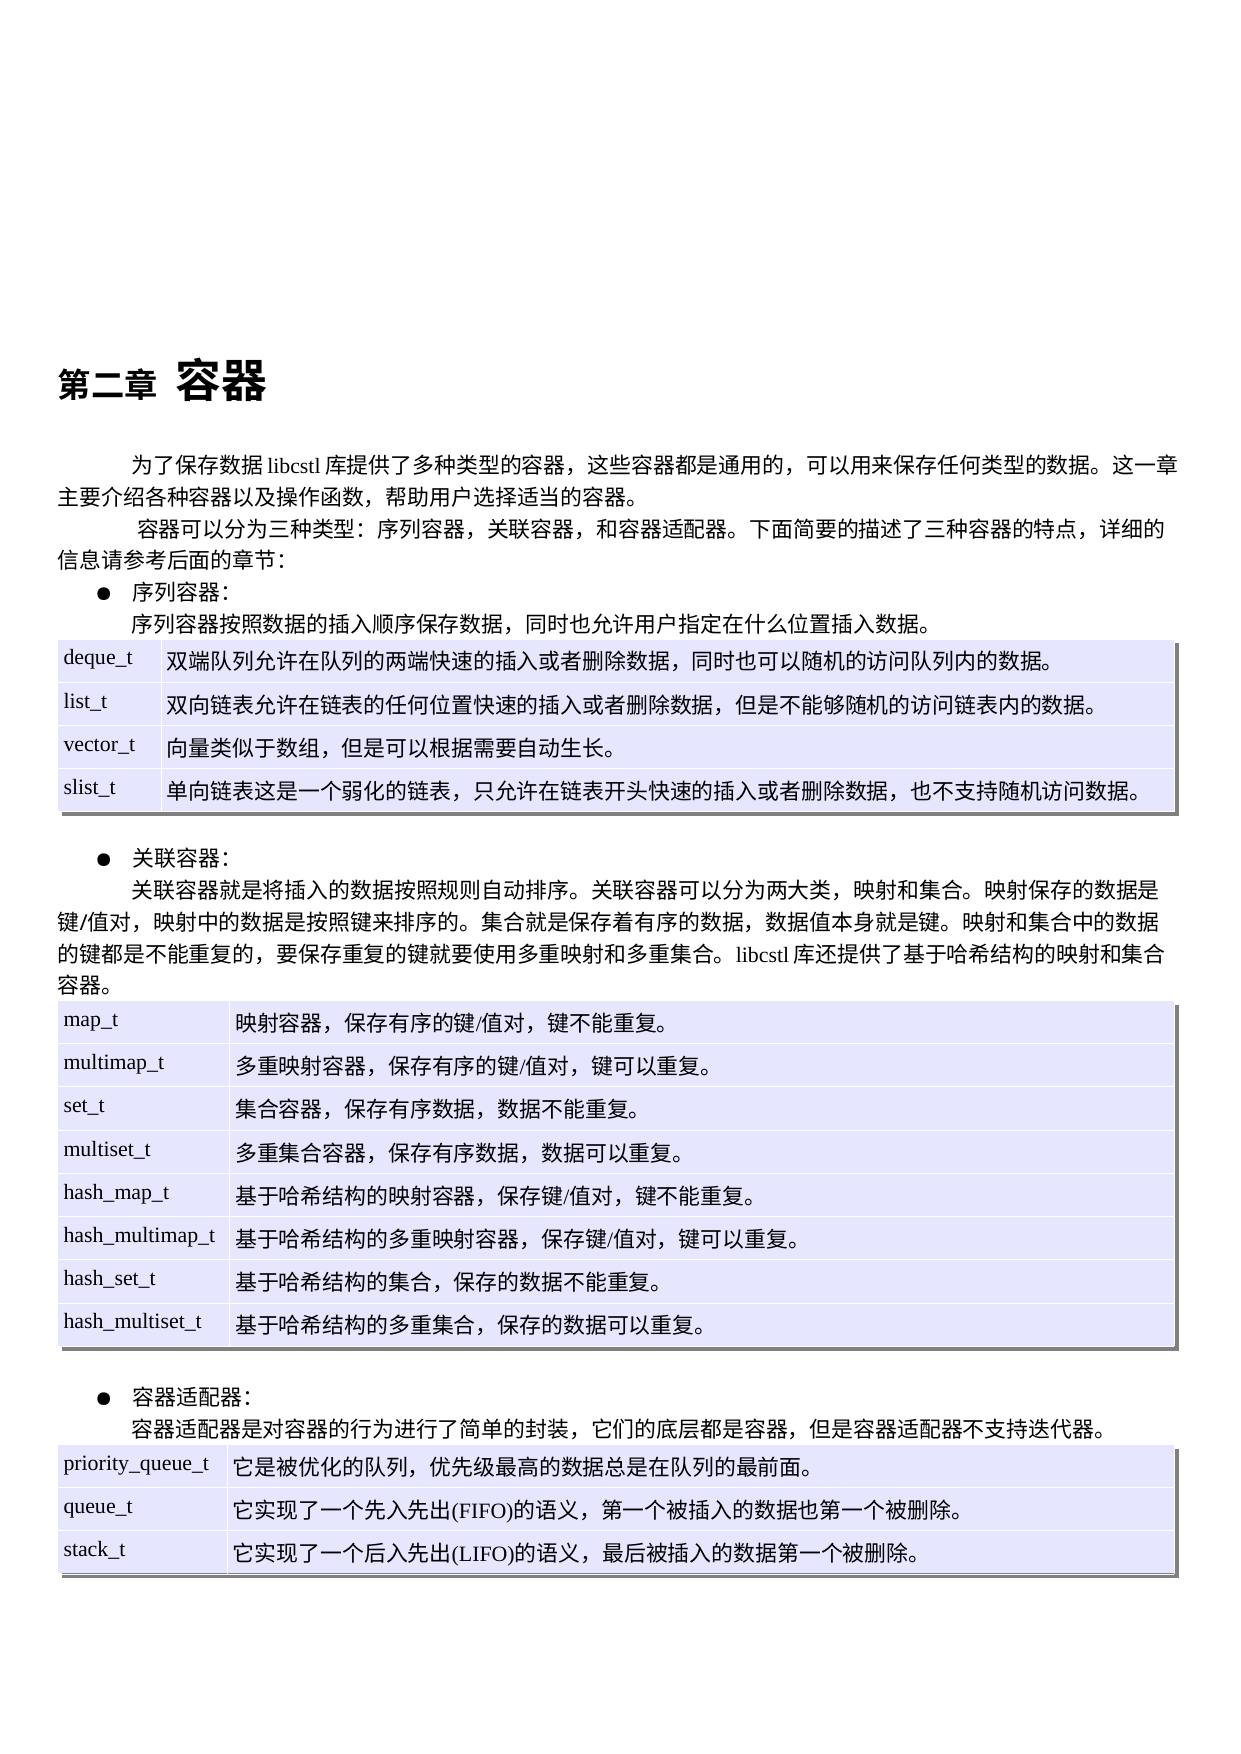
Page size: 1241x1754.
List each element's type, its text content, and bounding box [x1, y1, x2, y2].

table_cell multiset_t [58, 1131, 229, 1173]
table_cell stack_t [58, 1531, 227, 1573]
text 序列容器按照数据的插入顺序保存数据，同时也允许用户指定在什么位置插入数据。 [57, 607, 1179, 638]
table_header priority_queue_t [58, 1445, 227, 1487]
table_cell slist_t [58, 769, 161, 811]
table_cell queue_t [58, 1488, 227, 1530]
table_cell 基于哈希结构的映射容器，保存键/值对，键不能重复。 [230, 1174, 1174, 1216]
table_cell 向量类似于数组，但是可以根据需要自动生长。 [162, 726, 1174, 768]
table_cell 多重映射容器，保存有序的键/值对，键可以重复。 [230, 1044, 1174, 1086]
table_cell set_t [58, 1087, 229, 1130]
table_cell 多重集合容器，保存有序数据，数据可以重复。 [230, 1131, 1174, 1173]
table_cell 单向链表这是一个弱化的链表，只允许在链表开头快速的插入或者删除数据，也不支持随机访问数据。 [162, 769, 1174, 811]
table_cell multimap_t [58, 1044, 229, 1086]
table_cell 它实现了一个后入先出(LIFO)的语义，最后被插入的数据第一个被删除。 [228, 1531, 1174, 1573]
text 容器适配器是对容器的行为进行了简单的封装，它们的底层都是容器，但是容器适配器不支持迭代器。 [57, 1412, 1179, 1444]
text 为了保存数据libcstl库提供了多种类型的容器，这些容器都是通用的，可以用来保存任何类型的数据。这一章主要介绍各种容器以及操作函数，帮助用户选择适当的容器。 [57, 448, 1179, 512]
table_cell 双向链表允许在链表的任何位置快速的插入或者删除数据，但是不能够随机的访问链表内的数据。 [162, 683, 1174, 725]
table_cell hash_map_t [58, 1174, 229, 1216]
table_cell list_t [58, 683, 161, 725]
list 容器适配器： [95, 1380, 1179, 1412]
table_cell hash_multimap_t [58, 1217, 229, 1259]
table_header 双端队列允许在队列的两端快速的插入或者删除数据，同时也可以随机的访问队列内的数据。 [162, 640, 1174, 682]
table_header 映射容器，保存有序的键/值对，键不能重复。 [230, 1001, 1174, 1043]
list 关联容器： [95, 841, 1179, 873]
table_cell 基于哈希结构的多重映射容器，保存键/值对，键可以重复。 [230, 1217, 1174, 1259]
text 关联容器就是将插入的数据按照规则自动排序。关联容器可以分为两大类，映射和集合。映射保存的数据是键/值对，映射中的数据是按照键来排序的。集合就是保存着有序的数据，数据值本身就是键。映射和集合中的数据的键都是不能重复的，要保存重复的键就要使用多重映射和多重集合。libcstl库还提供了基于哈希结构的映射和集合容器。 [57, 873, 1179, 1000]
list 序列容器： [95, 575, 1179, 607]
table_cell 集合容器，保存有序数据，数据不能重复。 [230, 1087, 1174, 1130]
table_header map_t [58, 1001, 229, 1043]
table_cell vector_t [58, 726, 161, 768]
table_header deque_t [58, 640, 161, 682]
subtitle 容器 [57, 344, 1179, 411]
table_cell hash_multiset_t [58, 1304, 229, 1346]
table_cell 基于哈希结构的集合，保存的数据不能重复。 [230, 1260, 1174, 1303]
table_cell 基于哈希结构的多重集合，保存的数据可以重复。 [230, 1304, 1174, 1346]
text 容器可以分为三种类型：序列容器，关联容器，和容器适配器。下面简要的描述了三种容器的特点，详细的信息请参考后面的章节： [57, 512, 1179, 575]
table_header 它是被优化的队列，优先级最高的数据总是在队列的最前面。 [228, 1445, 1174, 1487]
table_cell hash_set_t [58, 1260, 229, 1303]
table_cell 它实现了一个先入先出(FIFO)的语义，第一个被插入的数据也第一个被删除。 [228, 1488, 1174, 1530]
